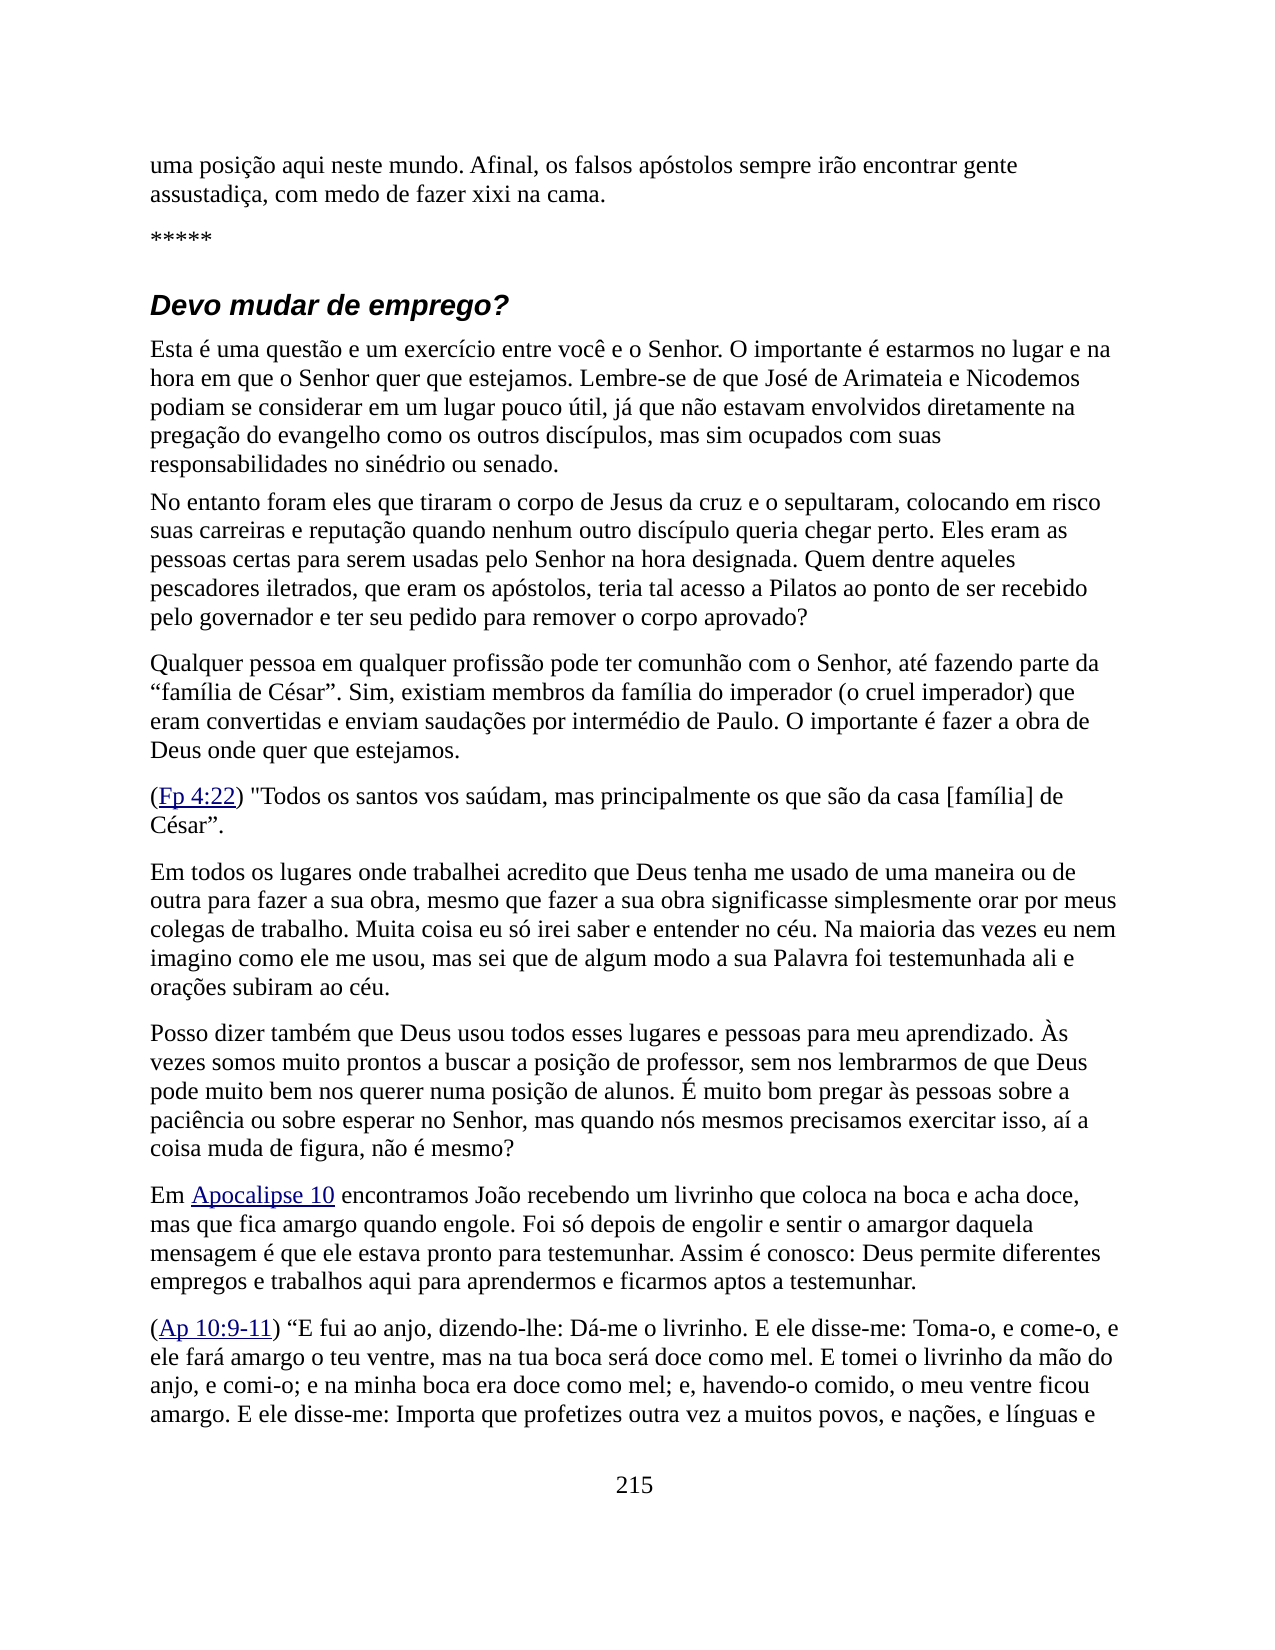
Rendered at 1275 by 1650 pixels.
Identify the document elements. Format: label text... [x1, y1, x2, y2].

text Qualquer pessoa em qualquer profissão pode ter comunhão com o Senhor, até fazendo parte da “família de César”. Sim, existiam membros da família do imperador (o cruel imperador) que eram convertidas e enviam saudações por intermédio de Paulo. O importante é fazer a obra de Deus onde quer que estejamos. [150, 648, 1125, 763]
subtitle Devo mudar de emprego? [150, 288, 1125, 322]
text (Fp 4:22) "Todos os santos vos saúdam, mas principalmente os que são da casa [família] de César”. [150, 781, 1125, 839]
text (Ap 10:9-11) “E fui ao anjo, dizendo-lhe: Dá-me o livrinho. E ele disse-me: Toma-o, e come-o, e ele fará amargo o teu ventre, mas na tua boca será doce como mel. E tomei o livrinho da mão do anjo, e comi-o; e na minha boca era doce como mel; e, havendo-o comido, o meu ventre ficou amargo. E ele disse-me: Importa que profetizes outra vez a muitos povos, e nações, e línguas e [150, 1313, 1125, 1428]
text Em Apocalipse 10 encontramos João recebendo um livrinho que coloca na boca e acha doce, mas que fica amargo quando engole. Foi só depois de engolir e sentir o amargor daquela mensagem é que ele estava pronto para testemunhar. Assim é conosco: Deus permite diferentes empregos e trabalhos aqui para aprendermos e ficarmos aptos a testemunhar. [150, 1180, 1125, 1295]
text uma posição aqui neste mundo. Afinal, os falsos apóstolos sempre irão encontrar gente assustadiça, com medo de fazer xixi na cama. [150, 150, 1125, 207]
text Posso dizer também que Deus usou todos esses lugares e pessoas para meu aprendizado. Às vezes somos muito prontos a buscar a posição de professor, sem nos lembrarmos de que Deus pode muito bem nos querer numa posição de alunos. É muito bom pregar às pessoas sobre a paciência ou sobre esperar no Senhor, mas quando nós mesmos precisamos exercitar isso, aí a coisa muda de figura, não é mesmo? [150, 1018, 1125, 1162]
text Esta é uma questão e um exercício entre você e o Senhor. O importante é estarmos no lugar e na hora em que o Senhor quer que estejamos. Lembre-se de que José de Arimateia e Nicodemos podiam se considerar em um lugar pouco útil, já que não estavam envolvidos diretamente na pregação do evangelho como os outros discípulos, mas sim ocupados com suas responsabilidades no sinédrio ou senado. [150, 334, 1125, 478]
text ***** [150, 225, 1125, 254]
text No entanto foram eles que tiraram o corpo de Jesus da cruz e o sepultaram, colocando em risco suas carreiras e reputação quando nenhum outro discípulo queria chegar perto. Eles eram as pessoas certas para serem usadas pelo Senhor na hora designada. Quem dentre aqueles pescadores iletrados, que eram os apóstolos, teria tal acesso a Pilatos ao ponto de ser recebido pelo governador e ter seu pedido para remover o corpo aprovado? [150, 487, 1125, 631]
text Em todos os lugares onde trabalhei acredito que Deus tenha me usado de uma maneira ou de outra para fazer a sua obra, mesmo que fazer a sua obra significasse simplesmente orar por meus colegas de trabalho. Muita coisa eu só irei saber e entender no céu. Na maioria das vezes eu nem imagino como ele me usou, mas sei que de algum modo a sua Palavra foi testemunhada ali e orações subiram ao céu. [150, 857, 1125, 1001]
